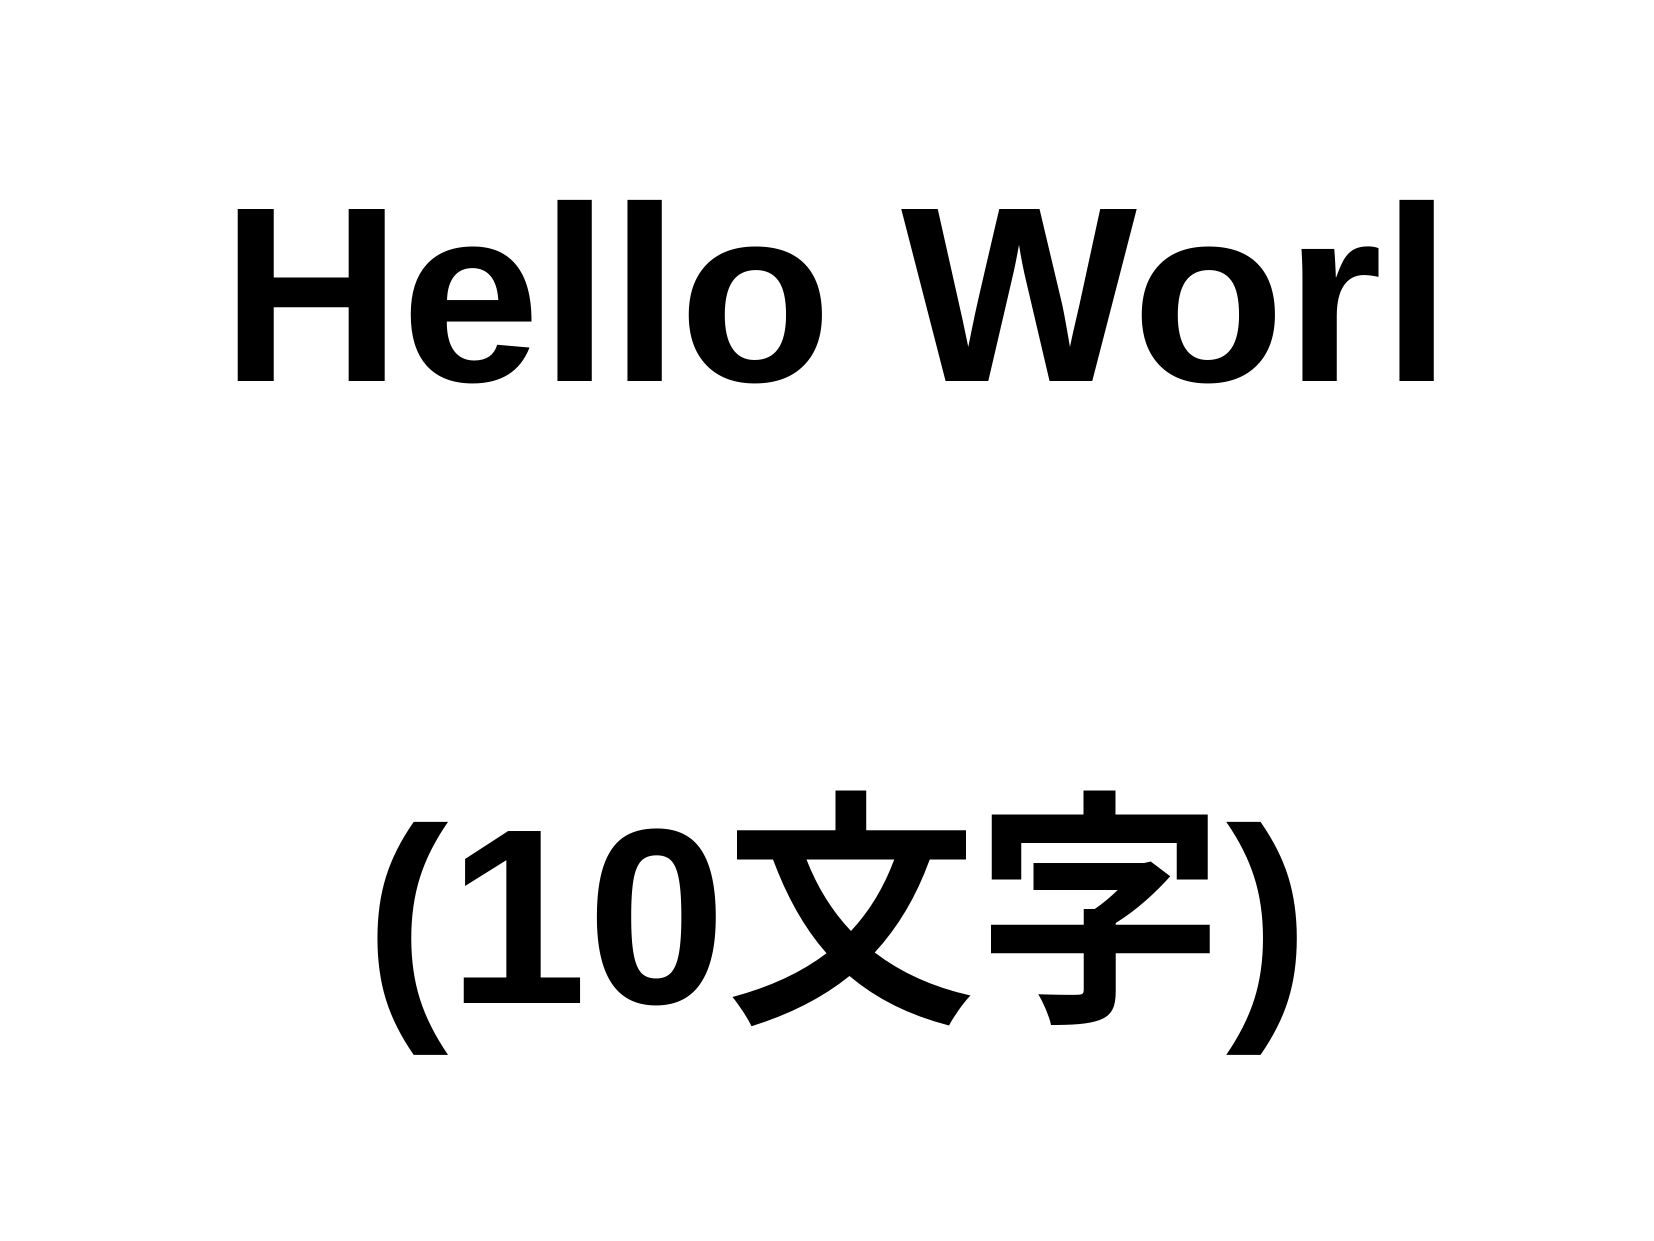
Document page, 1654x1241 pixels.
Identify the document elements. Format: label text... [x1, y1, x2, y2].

text_box Hello Worl (10文字) [206, 147, 1469, 991]
